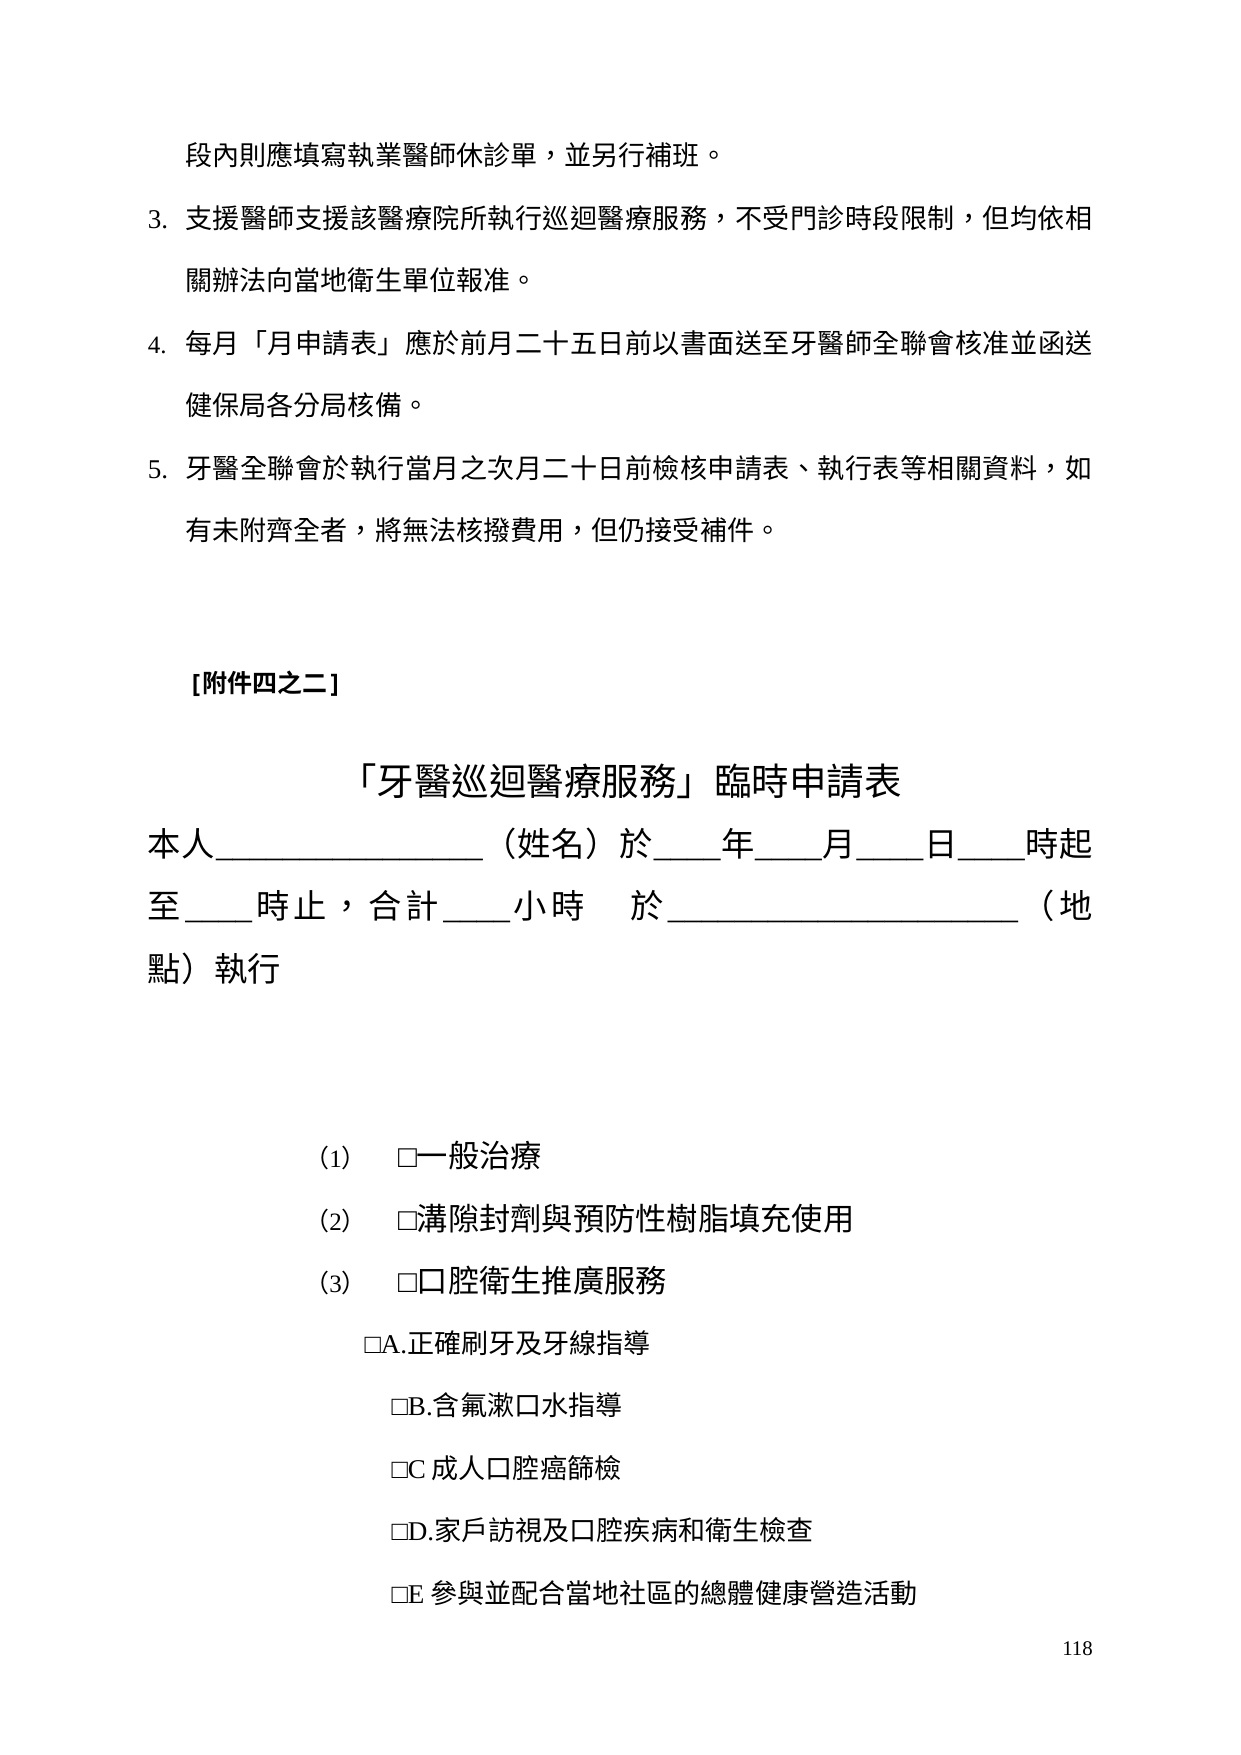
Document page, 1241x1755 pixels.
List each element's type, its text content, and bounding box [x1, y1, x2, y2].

list 支援醫師支援該醫療院所執行巡迴醫療服務，不受門診時段限制，但均依相關辦法向當地衛生單位報准。 [148, 175, 1093, 300]
list □一般治療 [304, 1112, 1093, 1175]
text [附件四之二] [188, 663, 408, 700]
text □E參與並配合當地社區的總體健康營造活動 [148, 1550, 1093, 1612]
list 牙醫全聯會於執行當月之次月二十日前檢核申請表、執行表等相關資料，如有未附齊全者，將無法核撥費用，但仍接受補件。 [148, 425, 1093, 550]
text 本人________________（姓名）於____年____月____日____時起至____時止，合計____小時 於_____________________（地點）執行 [148, 800, 1093, 987]
text 「牙醫巡迴醫療服務」臨時申請表 [148, 737, 1093, 800]
text □D.家戶訪視及口腔疾病和衛生檢查 [148, 1487, 1093, 1550]
list □口腔衛生推廣服務 [304, 1237, 1093, 1300]
text □B.含氟漱口水指導 [148, 1362, 1093, 1425]
list □溝隙封劑與預防性樹脂填充使用 [304, 1175, 1093, 1237]
text □A.正確刷牙及牙線指導 [148, 1300, 1093, 1362]
text □C成人口腔癌篩檢 [148, 1425, 1093, 1487]
list 每月「月申請表」應於前月二十五日前以書面送至牙醫師全聯會核准並函送健保局各分局核備。 [148, 300, 1093, 425]
list 段內則應填寫執業醫師休診單，並另行補班。 [148, 112, 1093, 175]
